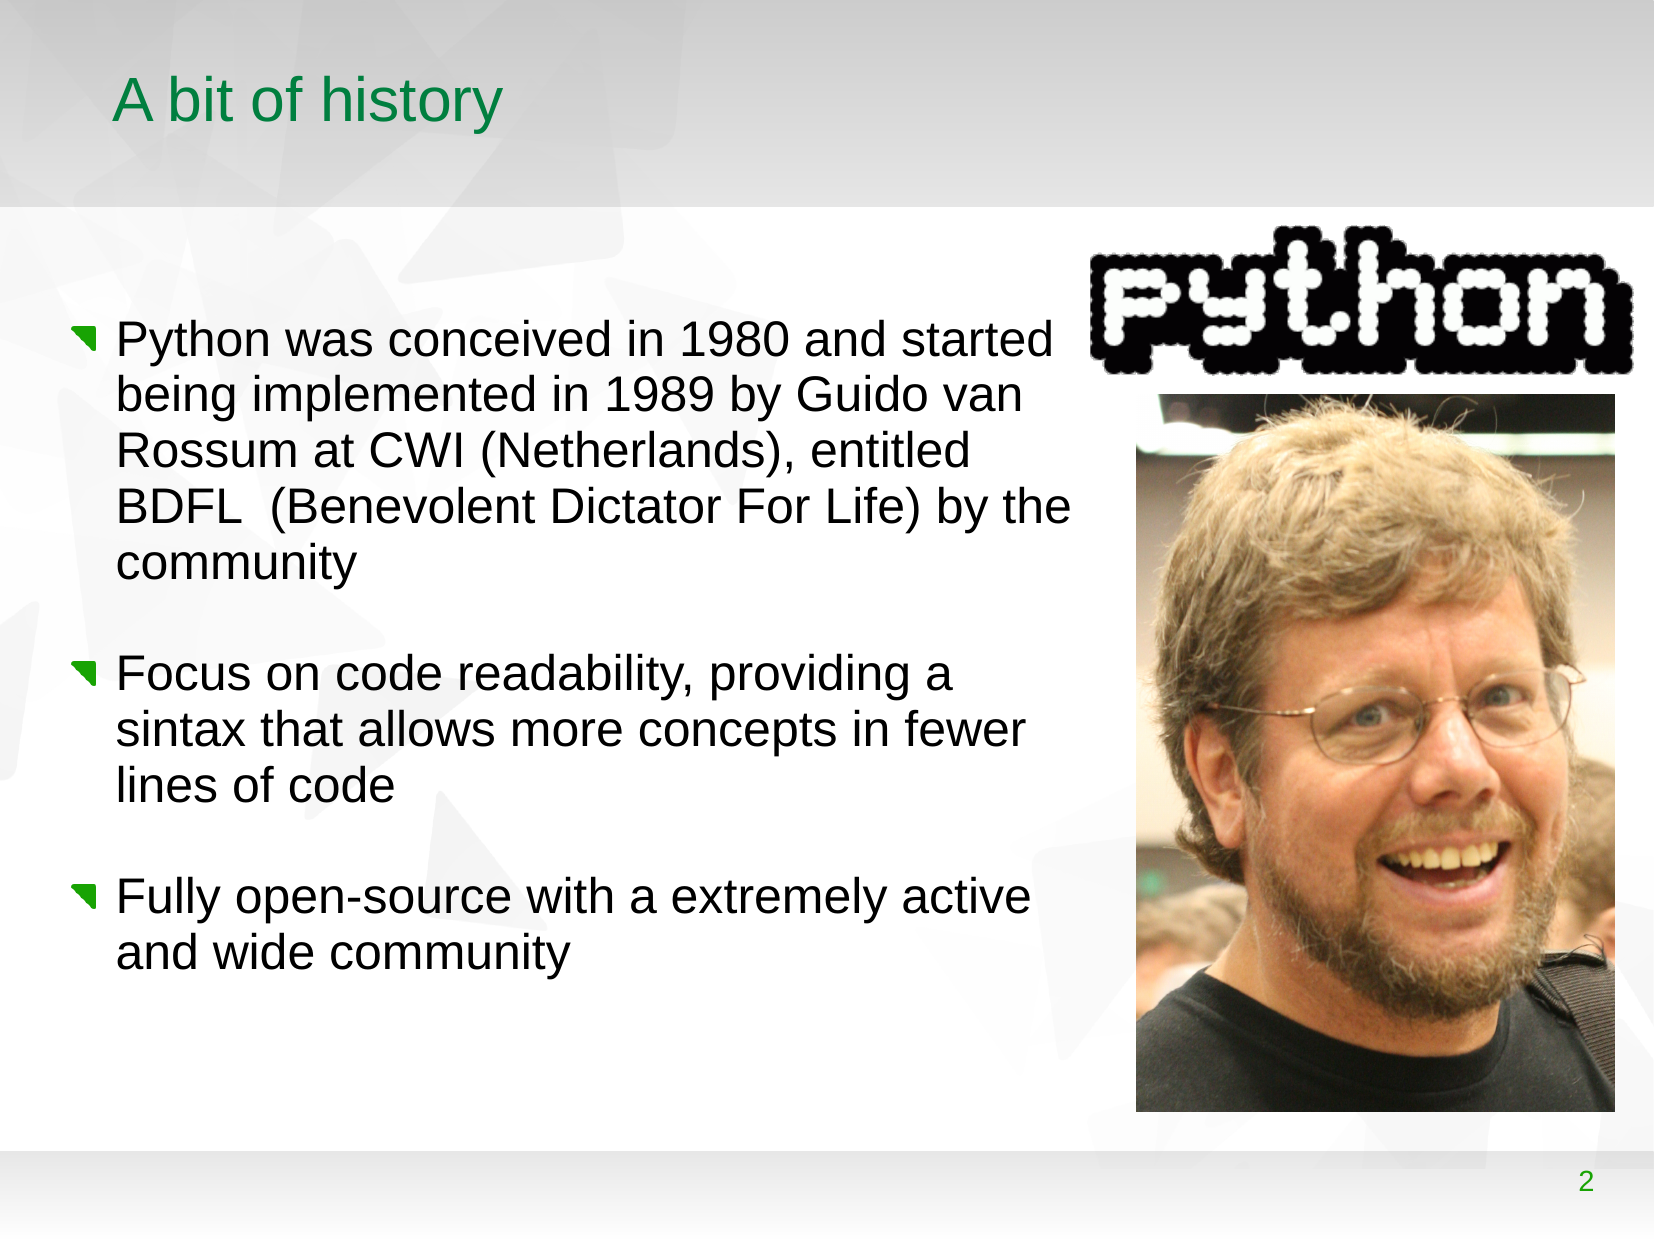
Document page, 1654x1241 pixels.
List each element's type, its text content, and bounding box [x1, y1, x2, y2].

picture [1094, 394, 1654, 1169]
text_box A bit of history [97, 58, 1581, 143]
picture [0, 0, 783, 931]
text_box Python was conceived in 1980 and started being implemented in 1989 by Guido van Rossum at CWI (Netherlands), entitled BDFL (Benevolent Dictator For Life) by the community Focus on code readability, providing a sintax that allows more concepts in fewer lines of code Fully open-source with a extremely active and wide community [57, 247, 1094, 1241]
picture [1089, 225, 1634, 376]
